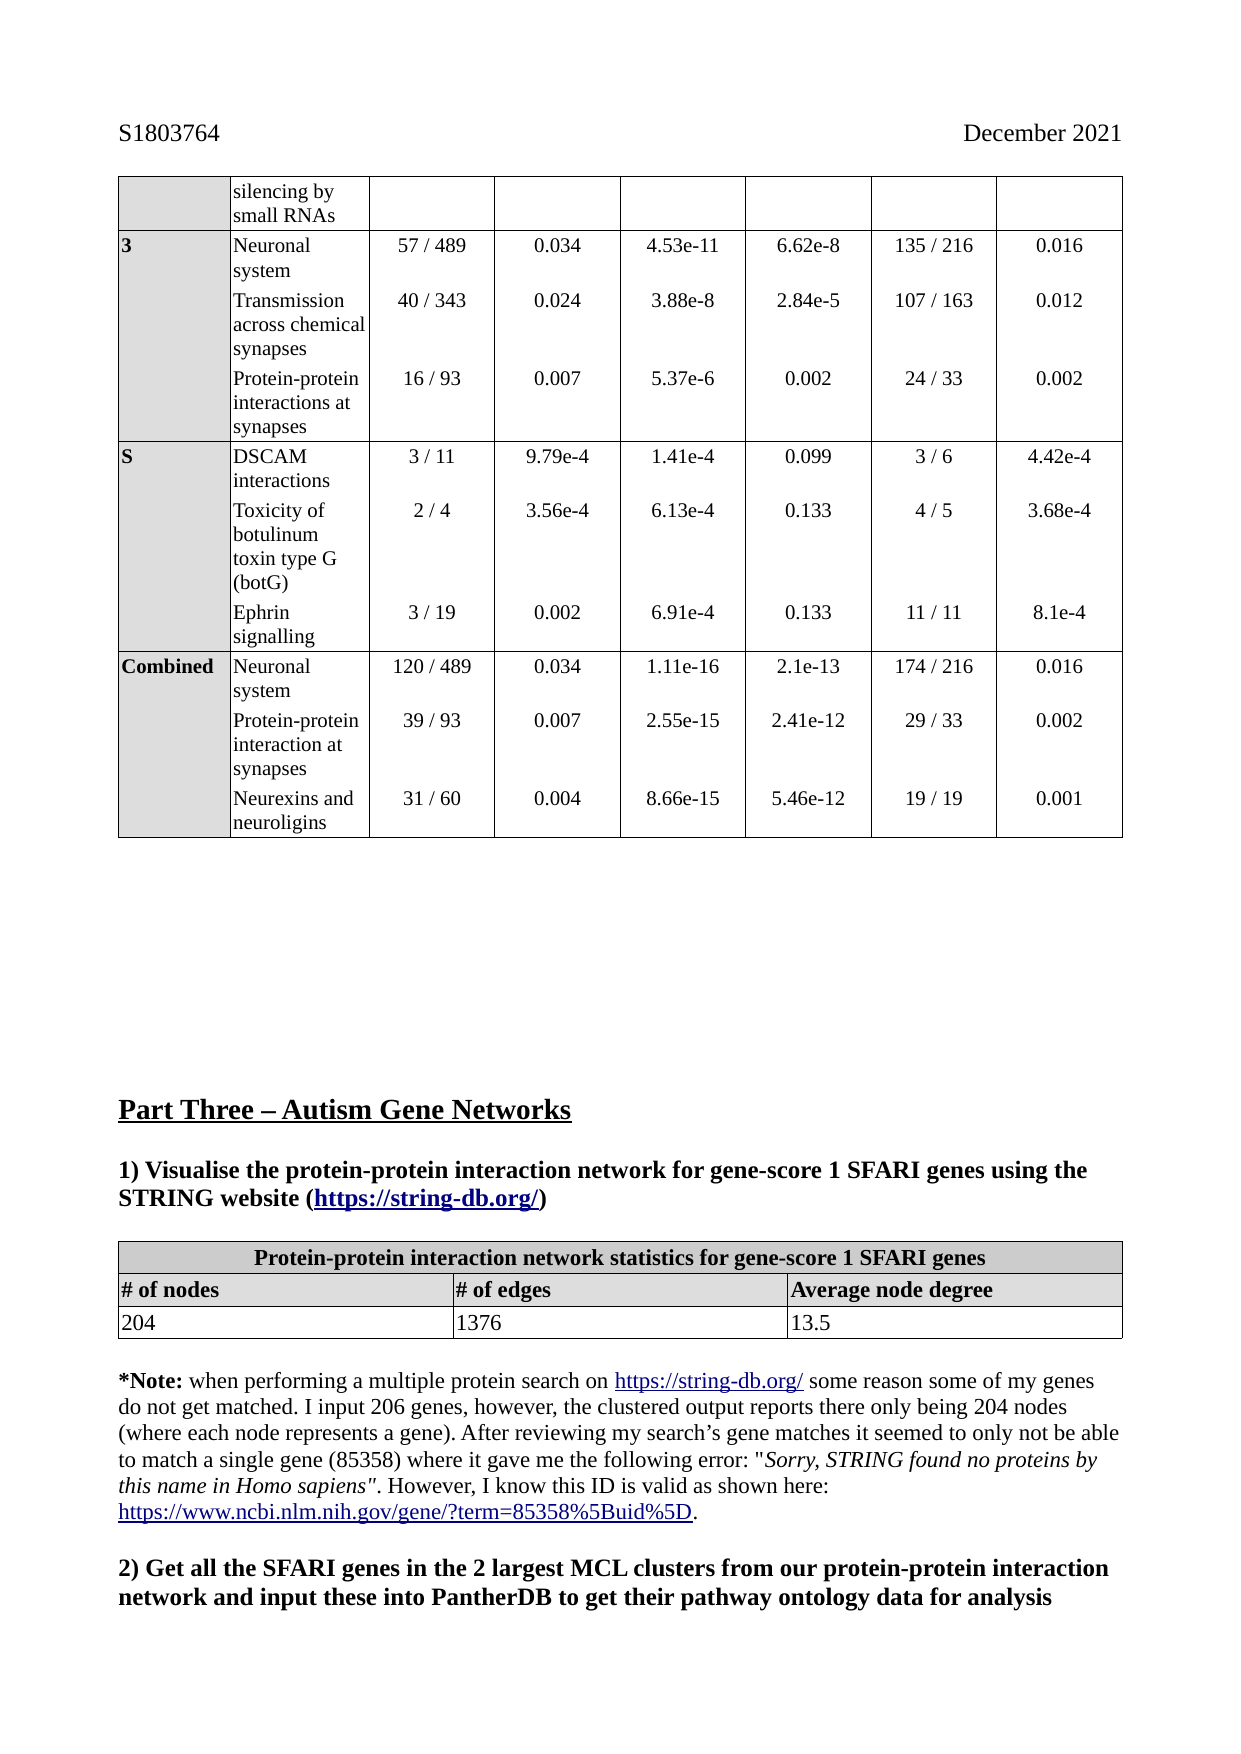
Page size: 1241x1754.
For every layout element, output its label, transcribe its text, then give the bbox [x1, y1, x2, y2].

table_cell 0.001 [997, 783, 1122, 837]
table_cell 0.007 [495, 705, 620, 783]
table_cell # of nodes [119, 1274, 453, 1306]
table_cell 3.88e-8 [621, 285, 745, 363]
table_cell 2.41e-12 [746, 705, 871, 783]
table_cell Combined [119, 652, 230, 837]
table_cell [872, 177, 996, 230]
table_cell 0.004 [495, 783, 620, 837]
table_cell 135 / 216 [872, 231, 996, 284]
table_cell 1.11e-16 [621, 652, 745, 705]
table_cell 120 / 489 [370, 652, 494, 705]
table_cell [746, 177, 871, 230]
table_cell 0.002 [997, 705, 1122, 783]
text *Note: when performing a multiple protein search on https://string-db.org/ some reason some of my genes do not get matched. I input 206 genes, however, the clustered output reports there only being 204 nodes (where each node represents a gene). After reviewing my search’s gene matches it seemed to only not be able to match a single gene (85358) where it gave me the following error: "Sorry, STRING found no proteins by this name in Homo sapiens". However, I know this ID is valid as shown here: https://www.ncbi.nlm.nih.gov/gene/?term=85358%5Buid%5D. [118, 1339, 1122, 1553]
table_cell 57 / 489 [370, 231, 494, 284]
table_cell 5.37e-6 [621, 363, 745, 441]
table_cell 31 / 60 [370, 783, 494, 837]
text Part Three – Autism Gene Networks [118, 1092, 1122, 1155]
table_cell Ephrin signalling [231, 597, 369, 651]
table_cell 29 / 33 [872, 705, 996, 783]
table_cell 204 [119, 1307, 453, 1338]
table_cell Neurexins and neuroligins [231, 783, 369, 837]
table_cell 6.13e-4 [621, 495, 745, 597]
table_cell 174 / 216 [872, 652, 996, 705]
table_cell 6.62e-8 [746, 231, 871, 284]
table_cell 8.1e-4 [997, 597, 1122, 651]
table_cell S [119, 442, 230, 651]
table_cell 2.1e-13 [746, 652, 871, 705]
text 1) Visualise the protein-protein interaction network for gene-score 1 SFARI genes using the STRING website (https://string-db.org/) [118, 1155, 1122, 1241]
table_cell 3.68e-4 [997, 495, 1122, 597]
table_cell 39 / 93 [370, 705, 494, 783]
table_cell [370, 177, 494, 230]
table_cell 0.007 [495, 363, 620, 441]
table_cell 5.46e-12 [746, 783, 871, 837]
table_cell 0.012 [997, 285, 1122, 363]
table_cell 107 / 163 [872, 285, 996, 363]
table_cell 3.56e-4 [495, 495, 620, 597]
table_cell [621, 177, 745, 230]
table_cell 0.133 [746, 495, 871, 597]
table_cell 11 / 11 [872, 597, 996, 651]
table_cell Average node degree [788, 1274, 1122, 1306]
table_cell 3 / 6 [872, 442, 996, 495]
table_cell 2 / 4 [370, 495, 494, 597]
table_cell 0.034 [495, 652, 620, 705]
table_cell Neuronal system [231, 231, 369, 284]
table_cell [495, 177, 620, 230]
table_cell 0.002 [746, 363, 871, 441]
table_cell [997, 177, 1122, 230]
table_cell Neuronal system [231, 652, 369, 705]
table_cell 24 / 33 [872, 363, 996, 441]
table_cell 0.099 [746, 442, 871, 495]
table_cell silencing by small RNAs [231, 177, 369, 230]
table_cell Transmission across chemical synapses [231, 285, 369, 363]
table_cell 2.84e-5 [746, 285, 871, 363]
table_cell 3 / 11 [370, 442, 494, 495]
table_cell 40 / 343 [370, 285, 494, 363]
table_cell 0.034 [495, 231, 620, 284]
table_cell 8.66e-15 [621, 783, 745, 837]
table_cell 0.024 [495, 285, 620, 363]
table_cell 2.55e-15 [621, 705, 745, 783]
table_cell # of edges [454, 1274, 787, 1306]
table_cell 4.53e-11 [621, 231, 745, 284]
table_cell 6.91e-4 [621, 597, 745, 651]
table_cell 4.42e-4 [997, 442, 1122, 495]
table_cell Toxicity of botulinum toxin type G (botG) [231, 495, 369, 597]
table_cell [119, 177, 230, 230]
table_cell 4 / 5 [872, 495, 996, 597]
table_cell 0.002 [495, 597, 620, 651]
table_cell Protein-protein interactions at synapses [231, 363, 369, 441]
table_cell 9.79e-4 [495, 442, 620, 495]
text 2) Get all the SFARI genes in the 2 largest MCL clusters from our protein-protein interaction network and input these into PantherDB to get their pathway ontology data for analysis [118, 1553, 1122, 1611]
table_cell 1.41e-4 [621, 442, 745, 495]
table_cell 3 [119, 231, 230, 441]
table_cell 3 / 19 [370, 597, 494, 651]
table_cell 0.133 [746, 597, 871, 651]
table_header Protein-protein interaction network statistics for gene-score 1 SFARI genes [119, 1242, 1122, 1273]
table_cell 1376 [454, 1307, 787, 1338]
table_cell 0.002 [997, 363, 1122, 441]
table_cell Protein-protein interaction at synapses [231, 705, 369, 783]
table_cell 19 / 19 [872, 783, 996, 837]
table_cell 0.016 [997, 652, 1122, 705]
table_cell 0.016 [997, 231, 1122, 284]
table_cell DSCAM interactions [231, 442, 369, 495]
table_cell 16 / 93 [370, 363, 494, 441]
table_cell 13.5 [788, 1307, 1122, 1338]
